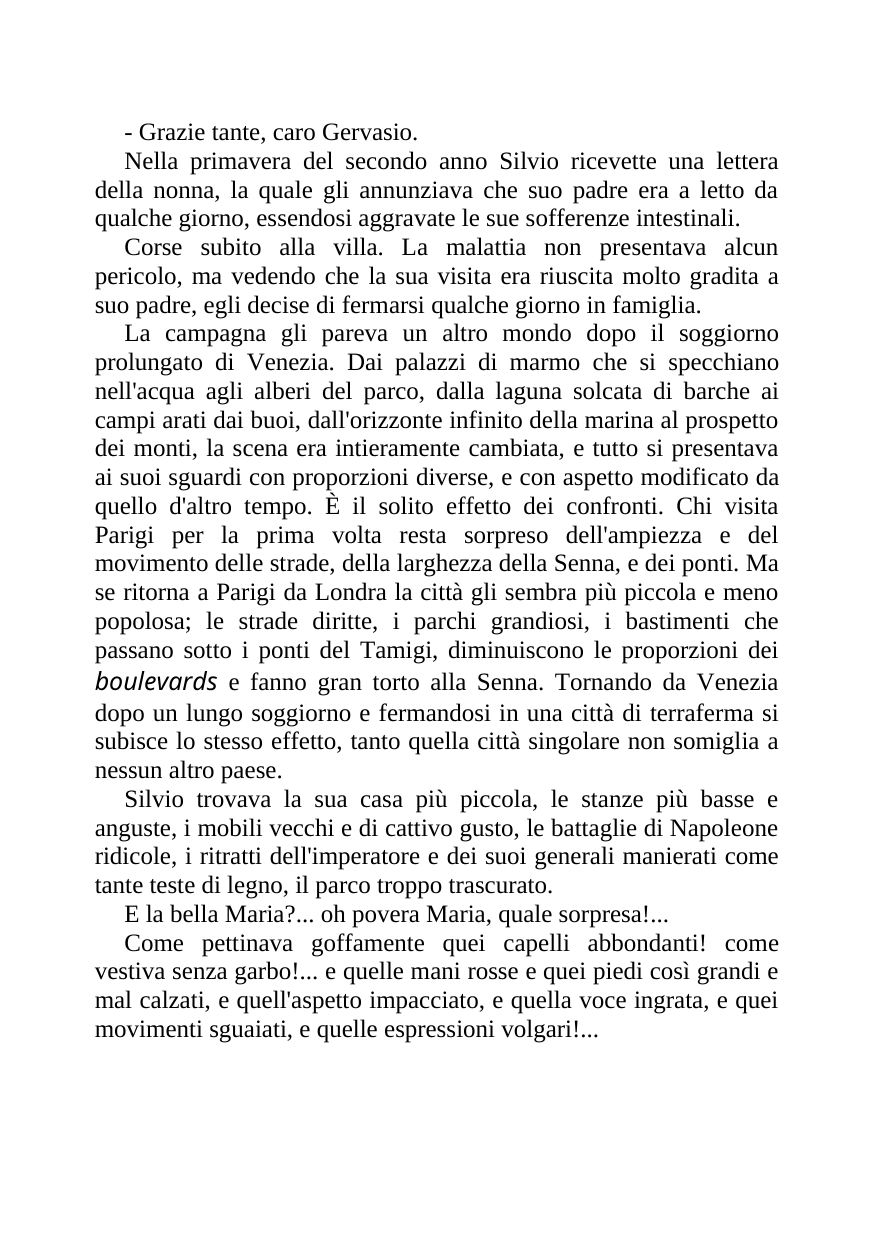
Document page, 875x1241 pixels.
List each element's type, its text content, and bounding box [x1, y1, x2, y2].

text - Grazie tante, caro Gervasio. [94, 117, 779, 146]
text Corse subito alla villa. La malattia non presentava alcun pericolo, ma vedendo che la sua visita era riuscita molto gradita a suo padre, egli decise di fermarsi qualche giorno in famiglia. [94, 232, 779, 318]
text Come pettinava goffamente quei capelli abbondanti! come vestiva senza garbo!... e quelle mani rosse e quei piedi così grandi e mal calzati, e quell'aspetto impacciato, e quella voce ingrata, e quei movimenti sguaiati, e quelle espressioni volgari!... [94, 928, 779, 1043]
text La campagna gli pareva un altro mondo dopo il soggiorno prolungato di Venezia. Dai palazzi di marmo che si specchiano nell'acqua agli alberi del parco, dalla laguna solcata di barche ai campi arati dai buoi, dall'orizzonte infinito della marina al prospetto dei monti, la scena era intieramente cambiata, e tutto si presentava ai suoi sguardi con proporzioni diverse, e con aspetto modificato da quello d'altro tempo. È il solito effetto dei confronti. Chi visita Parigi per la prima volta resta sorpreso dell'ampiezza e del movimento delle strade, della larghezza della Senna, e dei ponti. Ma se ritorna a Parigi da Londra la città gli sembra più piccola e meno popolosa; le strade diritte, i parchi grandiosi, i bastimenti che passano sotto i ponti del Tamigi, diminuiscono le proporzioni dei boulevards e fanno gran torto alla Senna. Tornando da Venezia dopo un lungo soggiorno e fermandosi in una città di terraferma si subisce lo stesso effetto, tanto quella città singolare non somiglia a nessun altro paese. [94, 318, 779, 784]
text Nella primavera del secondo anno Silvio ricevette una lettera della nonna, la quale gli annunziava che suo padre era a letto da qualche giorno, essendosi aggravate le sue sofferenze intestinali. [94, 146, 779, 232]
text Silvio trovava la sua casa più piccola, le stanze più basse e anguste, i mobili vecchi e di cattivo gusto, le battaglie di Napoleone ridicole, i ritratti dell'imperatore e dei suoi generali manierati come tante teste di legno, il parco troppo trascurato. [94, 784, 779, 899]
text E la bella Maria?... oh povera Maria, quale sorpresa!... [94, 899, 779, 928]
